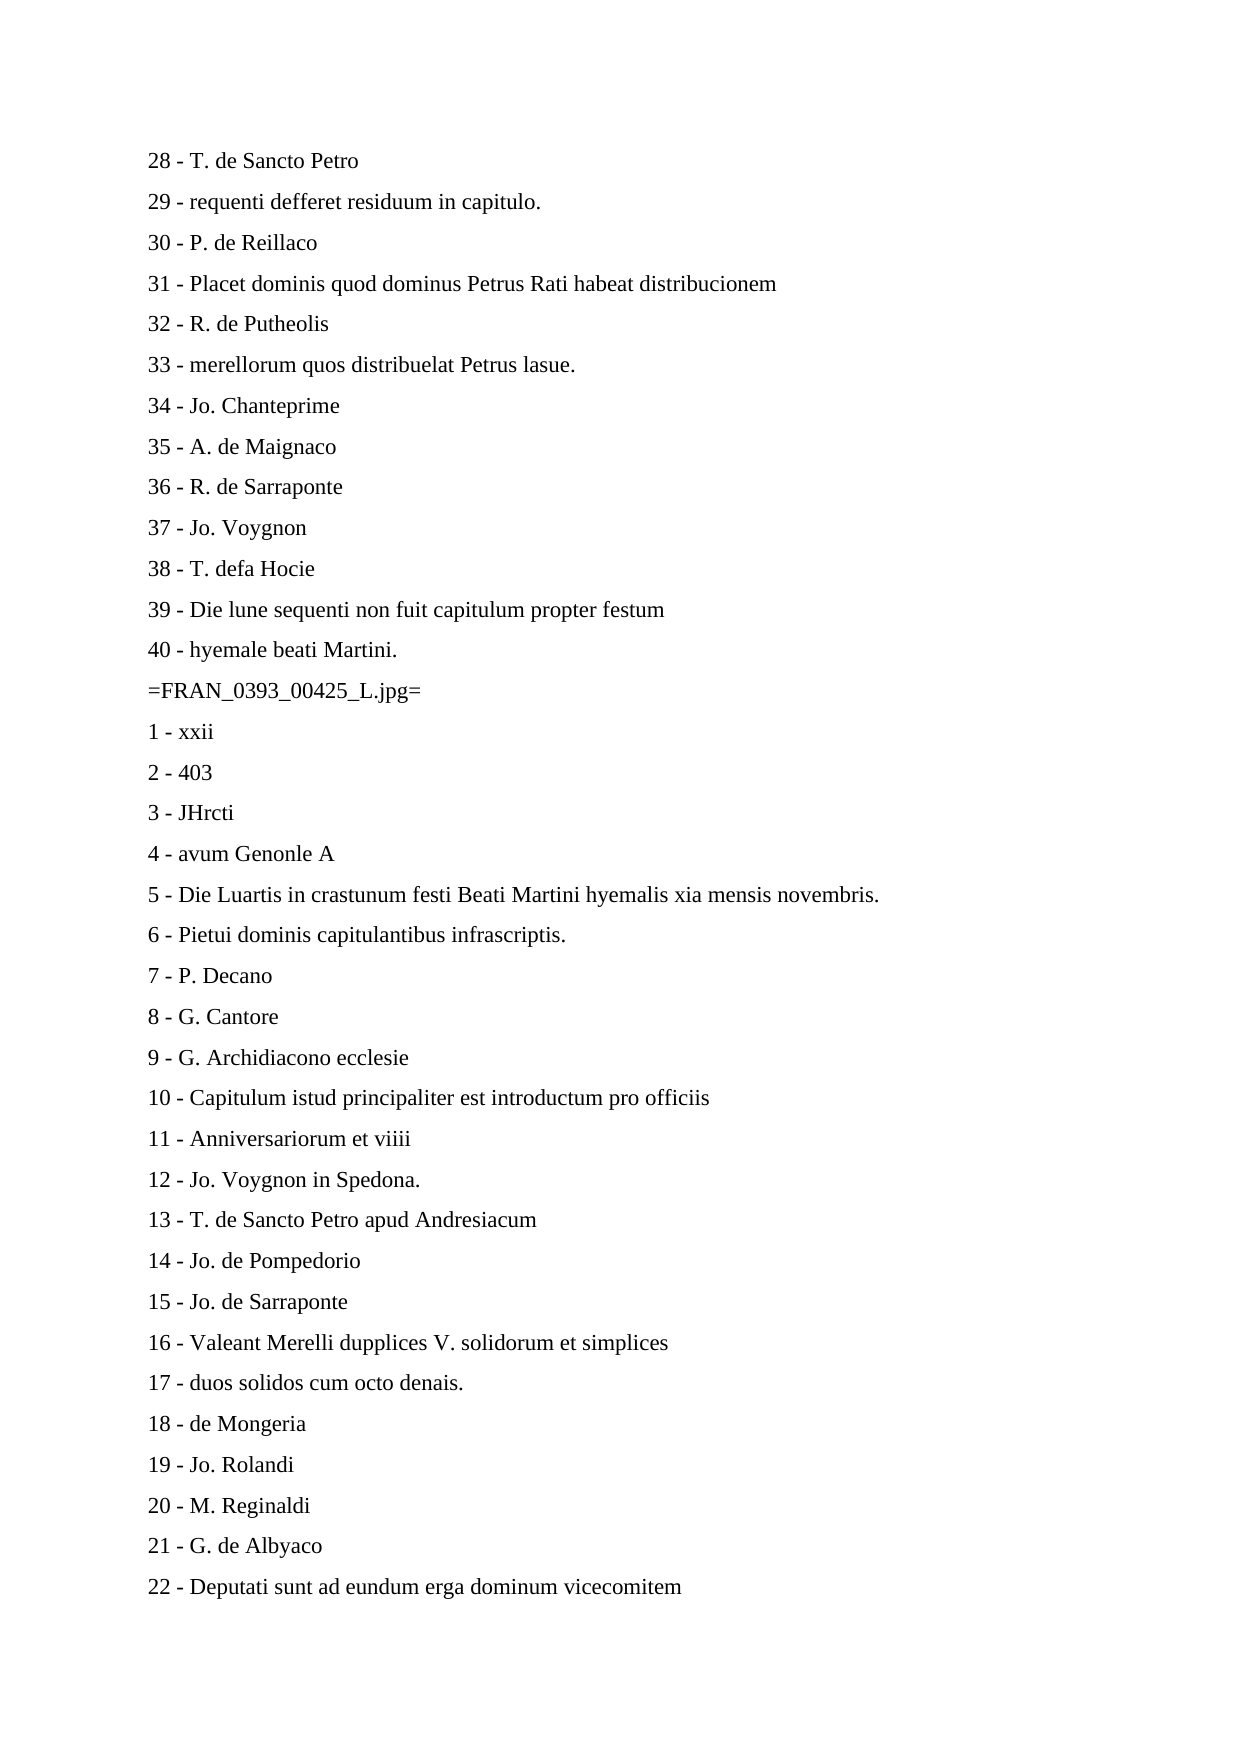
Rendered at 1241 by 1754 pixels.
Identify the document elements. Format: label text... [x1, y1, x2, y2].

text 17 - duos solidos cum octo denais. [148, 1369, 1093, 1396]
text =FRAN_0393_00425_L.jpg= [148, 677, 1093, 703]
text 10 - Capitulum istud principaliter est introductum pro officiis [148, 1084, 1093, 1111]
text 31 - Placet dominis quod dominus Petrus Rati habeat distribucionem [148, 270, 1093, 296]
text 20 - M. Reginaldi [148, 1492, 1093, 1518]
text 3 - JHrcti [148, 799, 1093, 826]
text 37 - Jo. Voygnon [148, 514, 1093, 541]
text 38 - T. defa Hocie [148, 555, 1093, 581]
text 40 - hyemale beati Martini. [148, 636, 1093, 663]
text 14 - Jo. de Pompedorio [148, 1247, 1093, 1274]
text 19 - Jo. Rolandi [148, 1451, 1093, 1477]
text 32 - R. de Putheolis [148, 311, 1093, 337]
text 29 - requenti defferet residuum in capitulo. [148, 188, 1093, 215]
text 21 - G. de Albyaco [148, 1532, 1093, 1559]
text 39 - Die lune sequenti non fuit capitulum propter festum [148, 596, 1093, 622]
text 34 - Jo. Chanteprime [148, 392, 1093, 418]
text 4 - avum Genonle A [148, 840, 1093, 866]
text 16 - Valeant Merelli dupplices V. solidorum et simplices [148, 1329, 1093, 1355]
text 2 - 403 [148, 758, 1093, 785]
text 6 - Pietui dominis capitulantibus infrascriptis. [148, 921, 1093, 948]
text 28 - T. de Sancto Petro [148, 148, 1093, 174]
text 5 - Die Luartis in crastunum festi Beati Martini hyemalis xia mensis novembris. [148, 881, 1093, 907]
text 8 - G. Cantore [148, 1003, 1093, 1029]
text 9 - G. Archidiacono ecclesie [148, 1044, 1093, 1070]
text 11 - Anniversariorum et viiii [148, 1125, 1093, 1151]
text 18 - de Mongeria [148, 1410, 1093, 1437]
text 1 - xxii [148, 718, 1093, 744]
text 15 - Jo. de Sarraponte [148, 1288, 1093, 1314]
text 13 - T. de Sancto Petro apud Andresiacum [148, 1207, 1093, 1233]
text 7 - P. Decano [148, 962, 1093, 988]
text 22 - Deputati sunt ad eundum erga dominum vicecomitem [148, 1573, 1093, 1599]
text 30 - P. de Reillaco [148, 229, 1093, 255]
text 35 - A. de Maignaco [148, 433, 1093, 459]
text 12 - Jo. Voygnon in Spedona. [148, 1166, 1093, 1192]
text 36 - R. de Sarraponte [148, 473, 1093, 500]
text 33 - merellorum quos distribuelat Petrus lasue. [148, 351, 1093, 378]
